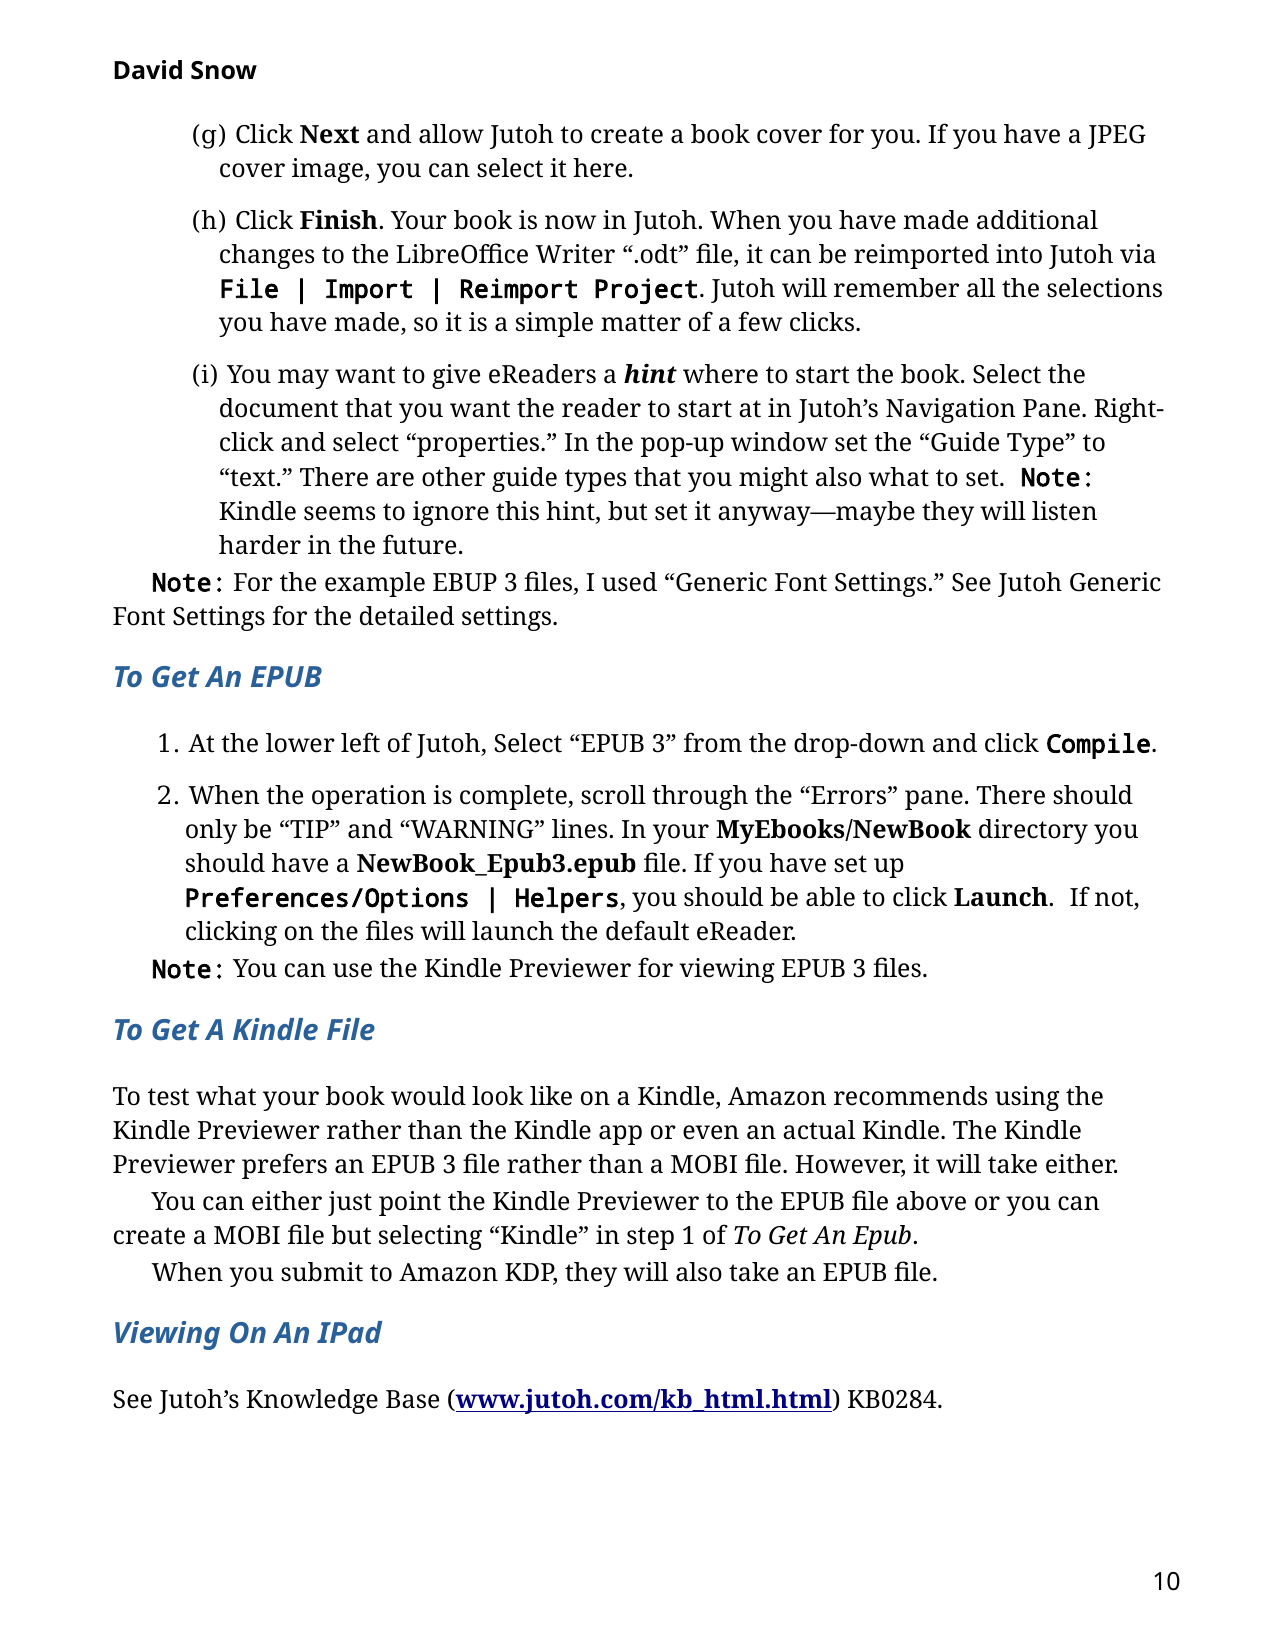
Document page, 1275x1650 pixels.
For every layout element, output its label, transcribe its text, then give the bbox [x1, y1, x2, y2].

list When the operation is complete, scroll through the “Errors” pane. There should only be “TIP” and “WARNING” lines. In your MyEbooks/NewBook directory you should have a NewBook_Epub3.epub file. If you have set up Preferences/Options | Helpers, you should be able to click Launch. If not, clicking on the files will launch the default eReader. [148, 778, 1181, 948]
text Note: You can use the Kindle Previewer for viewing EPUB 3 files. [112, 951, 1181, 985]
text You can either just point the Kindle Previewer to the EPUB file above or you can create a MOBI file but selecting “Kindle” in step 1 of To Get An Epub. [112, 1183, 1181, 1252]
subtitle Viewing on an iPad [112, 1312, 1181, 1352]
text To test what your book would look like on a Kindle, Amazon recommends using the Kindle Previewer rather than the Kindle app or even an actual Kindle. The Kindle Previewer prefers an EPUB 3 file rather than a MOBI file. However, it will take either. [112, 1078, 1181, 1180]
subtitle To get a Kindle File [112, 1009, 1181, 1048]
list You may want to give eReaders a hint where to start the book. Select the document that you want the reader to start at in Jutoh’s Navigation Pane. Right-click and select “properties.” In the pop-up window set the “Guide Type” to “text.” There are other guide types that you might also what to set. Note: Kindle seems to ignore this hint, but set it anyway—maybe they will listen harder in the future. [183, 357, 1181, 561]
text Note: For the example EBUP 3 files, I used “Generic Font Settings.” See Jutoh Generic Font Settings for the detailed settings. [112, 564, 1181, 632]
subtitle To get an EPUB [112, 656, 1181, 696]
text See Jutoh’s Knowledge Base (www.jutoh.com/kb_html.html) KB0284. [112, 1382, 1181, 1416]
list Click Next and allow Jutoh to create a book cover for you. If you have a JPEG cover image, you can select it here. [183, 117, 1181, 185]
list Click Finish. Your book is now in Jutoh. When you have made additional changes to the LibreOffice Writer “.odt” file, it can be reimported into Jutoh via File | Import | Reimport Project. Jutoh will remember all the selections you have made, so it is a simple matter of a few clicks. [183, 203, 1181, 339]
list At the lower left of Jutoh, Select “EPUB 3” from the drop-down and click Compile. [148, 726, 1181, 760]
text When you submit to Amazon KDP, they will also take an EPUB file. [112, 1254, 1181, 1289]
